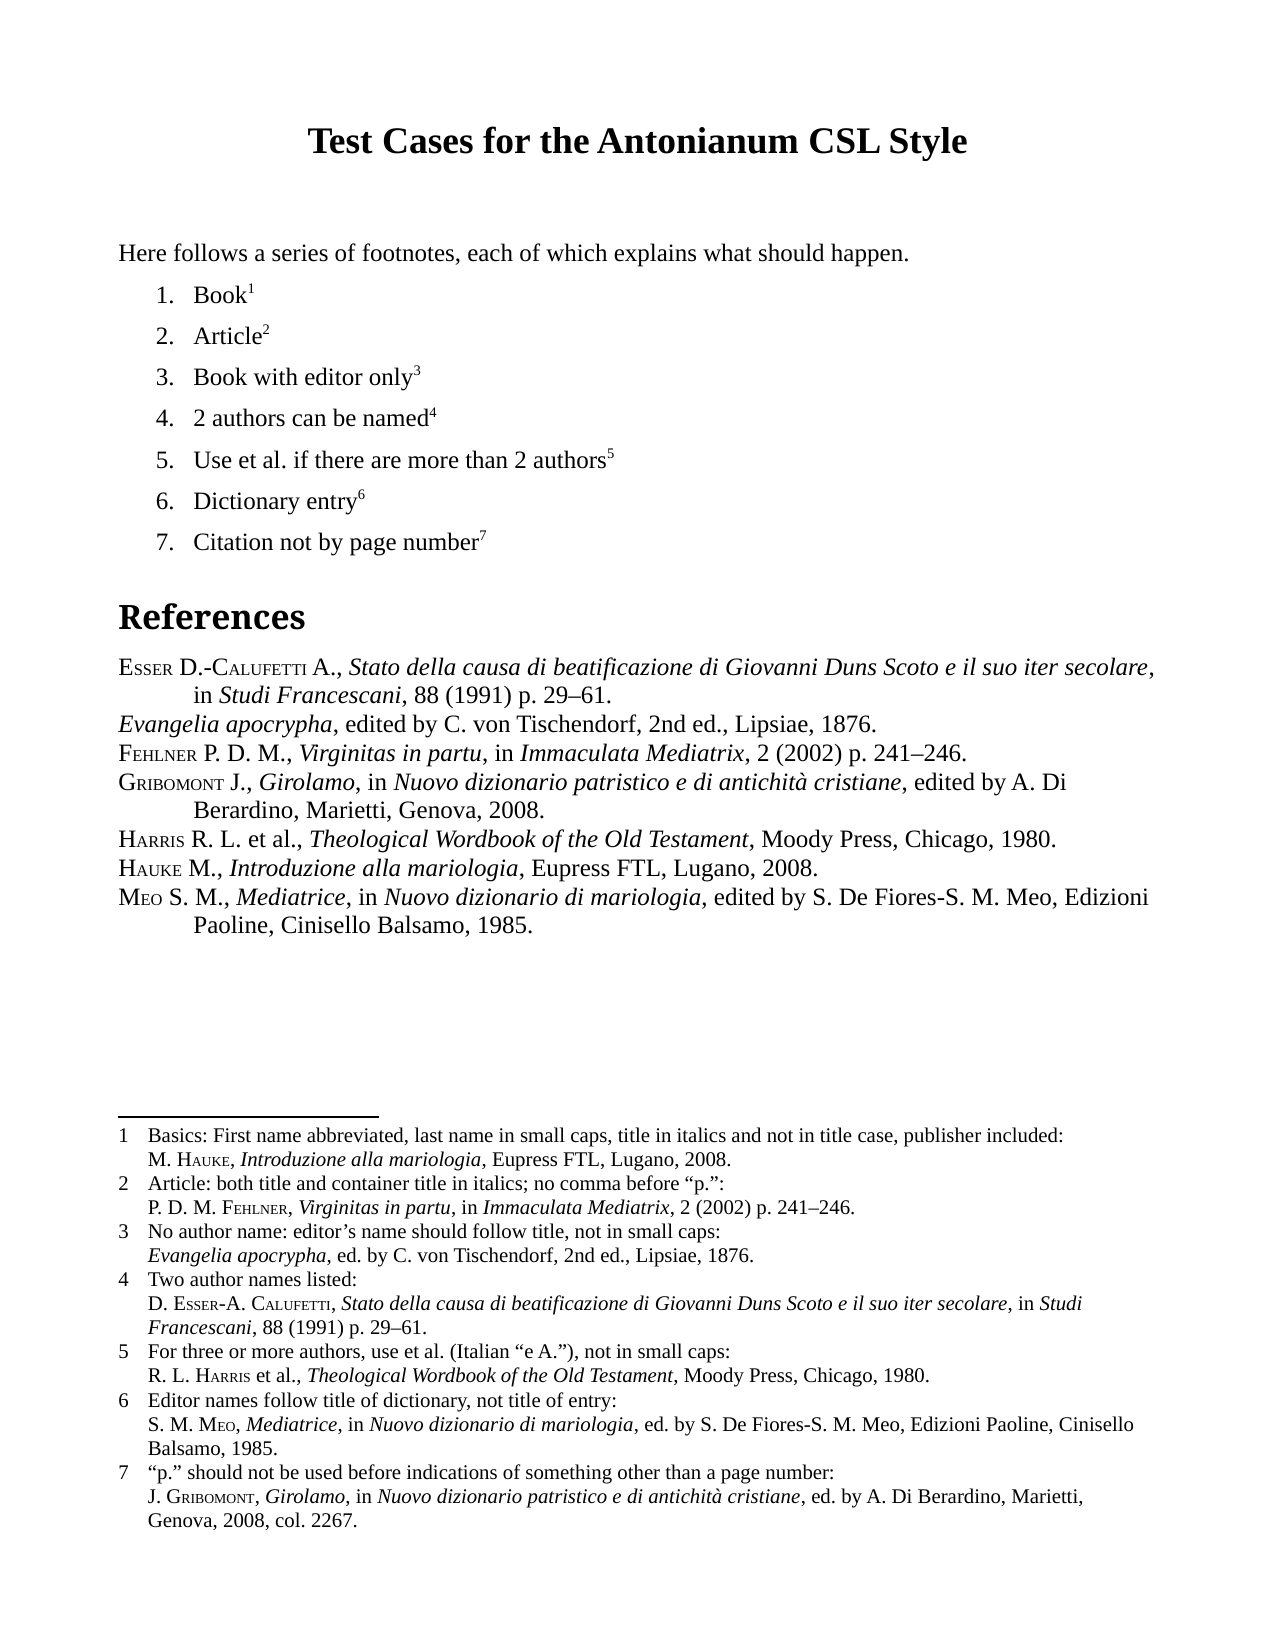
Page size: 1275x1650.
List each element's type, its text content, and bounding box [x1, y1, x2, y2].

subtitle References [118, 593, 1157, 639]
list Dictionary entry [156, 486, 1157, 515]
text Fehlner P. D. M., Virginitas in partu, in Immaculata Mediatrix, 2 (2002) p. 241–246. [118, 738, 1157, 767]
list For three or more authors, use et al. (Italian “e A.”), not in small caps: R. L. Harris et al., Theological Wordbook of the Old Testament, Moody Press, Chicago, 1980. [118, 1339, 1157, 1387]
list Book [156, 280, 1157, 308]
text Harris R. L. et al., Theological Wordbook of the Old Testament, Moody Press, Chicago, 1980. [118, 824, 1157, 853]
list Book with editor only [156, 362, 1157, 391]
list Use et al. if there are more than 2 authors [156, 445, 1157, 473]
list 2 authors can be named [156, 403, 1157, 432]
text Meo S. M., Mediatrice, in Nuovo dizionario di mariologia, edited by S. De Fiores-S. M. Meo, Edizioni Paoline, Cinisello Balsamo, 1985. [118, 882, 1157, 939]
list No author name: editor’s name should follow title, not in small caps: Evangelia apocrypha, ed. by C. von Tischendorf, 2nd ed., Lipsiae, 1876. [118, 1219, 1157, 1267]
list Citation not by page number [156, 527, 1157, 556]
text Esser D.-Calufetti A., Stato della causa di beatificazione di Giovanni Duns Scoto e il suo iter secolare, in Studi Francescani, 88 (1991) p. 29–61. [118, 652, 1157, 709]
text Gribomont J., Girolamo, in Nuovo dizionario patristico e di antichità cristiane, edited by A. Di Berardino, Marietti, Genova, 2008. [118, 767, 1157, 824]
list Two author names listed: D. Esser-A. Calufetti, Stato della causa di beatificazione di Giovanni Duns Scoto e il suo iter secolare, in Studi Francescani, 88 (1991) p. 29–61. [118, 1267, 1157, 1339]
text Hauke M., Introduzione alla mariologia, Eupress FTL, Lugano, 2008. [118, 853, 1157, 882]
list Article [156, 321, 1157, 350]
title Test Cases for the Antonianum CSL Style [118, 118, 1157, 161]
text Evangelia apocrypha, edited by C. von Tischendorf, 2nd ed., Lipsiae, 1876. [118, 709, 1157, 738]
list Editor names follow title of dictionary, not title of entry: S. M. Meo, Mediatrice, in Nuovo dizionario di mariologia, ed. by S. De Fiores-S. M. Meo, Edizioni Paoline, Cinisello Balsamo, 1985. [118, 1387, 1157, 1460]
list Article: both title and container title in italics; no comma before “p.”: P. D. M. Fehlner, Virginitas in partu, in Immaculata Mediatrix, 2 (2002) p. 241–246. [118, 1171, 1157, 1219]
list “p.” should not be used before indications of something other than a page number: J. Gribomont, Girolamo, in Nuovo dizionario patristico e di antichità cristiane, ed. by A. Di Berardino, Marietti, Genova, 2008, col. 2267. [118, 1460, 1157, 1532]
list Basics: First name abbreviated, last name in small caps, title in italics and not in title case, publisher included: M. Hauke, Introduzione alla mariologia, Eupress FTL, Lugano, 2008. [118, 1123, 1157, 1171]
text Here follows a series of footnotes, each of which explains what should happen. [118, 238, 1157, 267]
